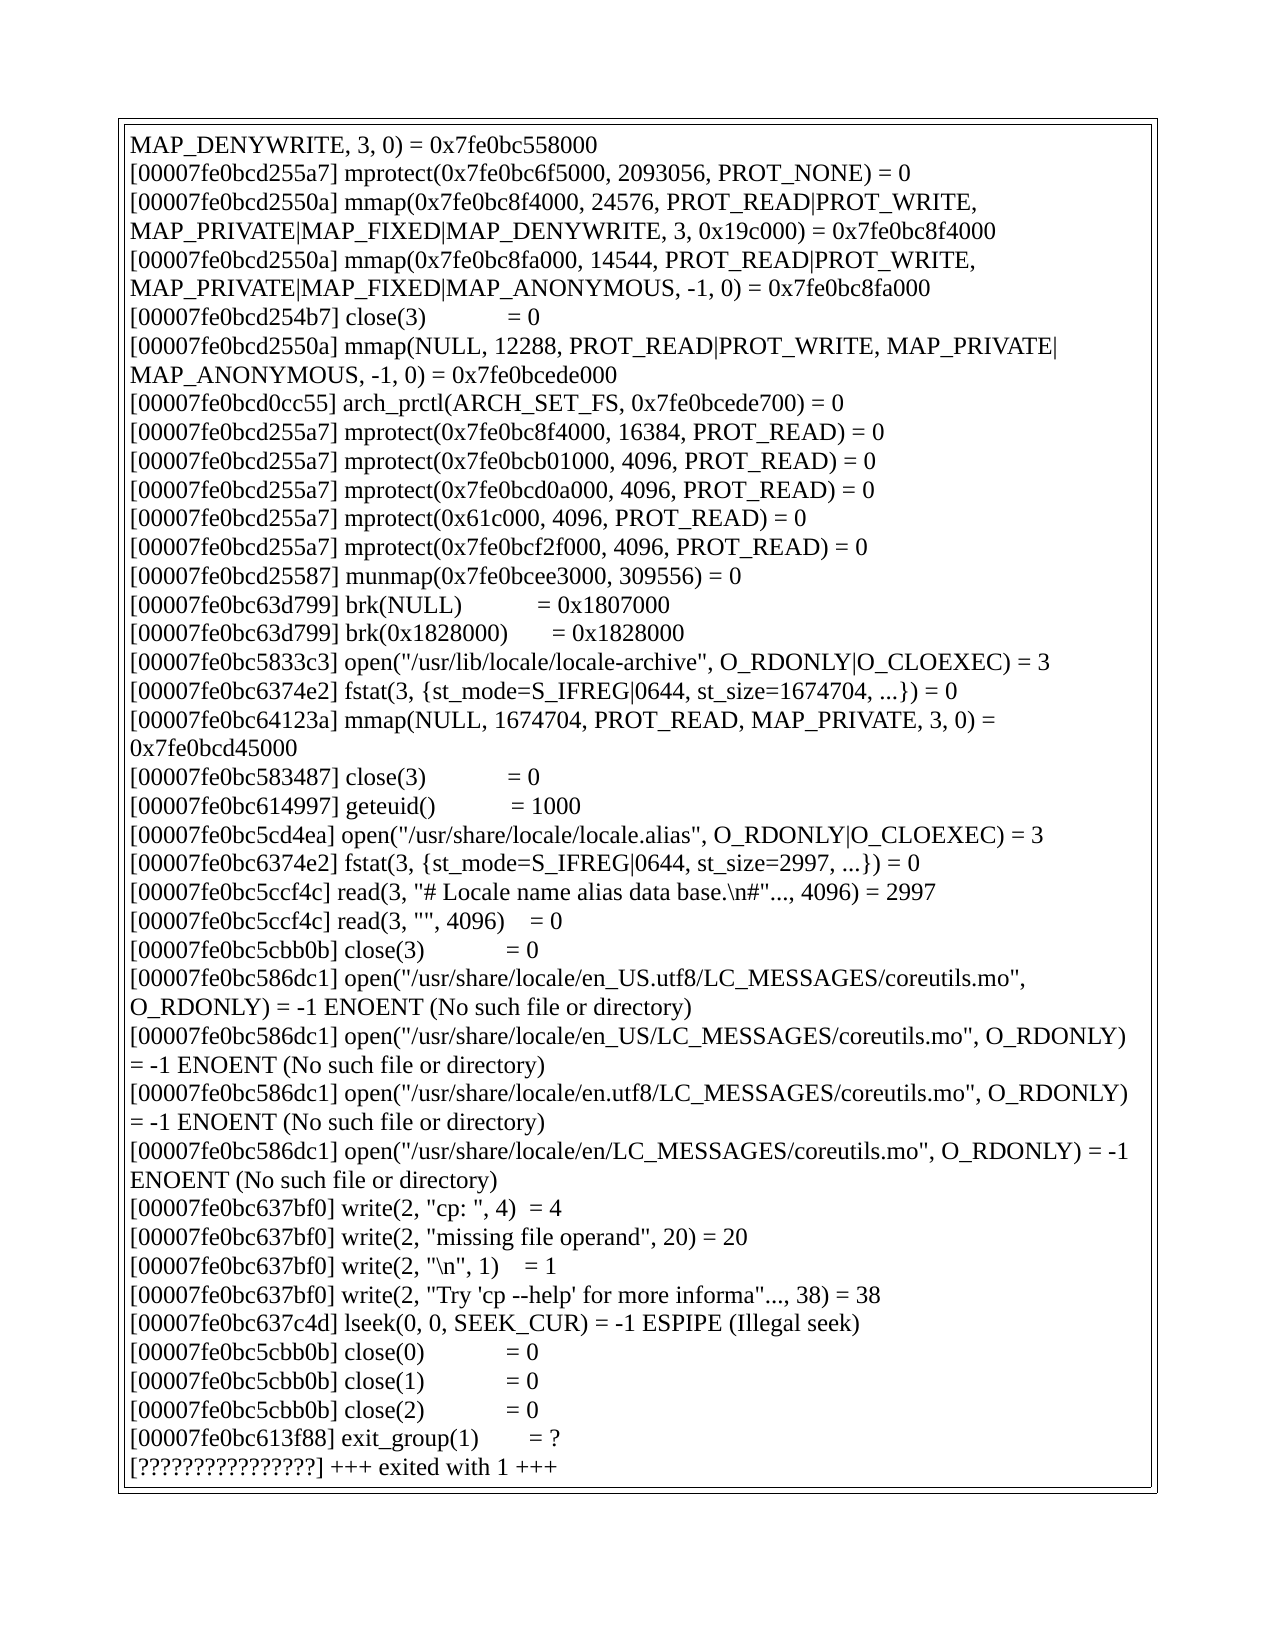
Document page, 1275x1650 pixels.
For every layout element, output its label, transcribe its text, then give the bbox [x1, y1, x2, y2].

table_header [119, 119, 1157, 1493]
table_cell MAP_DENYWRITE, 3, 0) = 0x7fe0bc558000 [00007fe0bcd255a7] mprotect(0x7fe0bc6f5000, 2093056, PROT_NONE) = 0 [00007fe0bcd2550a] mmap(0x7fe0bc8f4000, 24576, PROT_READ|PROT_WRITE, MAP_PRIVATE|MAP_FIXED|MAP_DENYWRITE, 3, 0x19c000) = 0x7fe0bc8f4000 [00007fe0bcd2550a] mmap(0x7fe0bc8fa000, 14544, PROT_READ|PROT_WRITE, MAP_PRIVATE|MAP_FIXED|MAP_ANONYMOUS, -1, 0) = 0x7fe0bc8fa000 [00007fe0bcd254b7] close(3) = 0 [00007fe0bcd2550a] mmap(NULL, 12288, PROT_READ|PROT_WRITE, MAP_PRIVATE|MAP_ANONYMOUS, -1, 0) = 0x7fe0bcede000 [00007fe0bcd0cc55] arch_prctl(ARCH_SET_FS, 0x7fe0bcede700) = 0 [00007fe0bcd255a7] mprotect(0x7fe0bc8f4000, 16384, PROT_READ) = 0 [00007fe0bcd255a7] mprotect(0x7fe0bcb01000, 4096, PROT_READ) = 0 [00007fe0bcd255a7] mprotect(0x7fe0bcd0a000, 4096, PROT_READ) = 0 [00007fe0bcd255a7] mprotect(0x61c000, 4096, PROT_READ) = 0 [00007fe0bcd255a7] mprotect(0x7fe0bcf2f000, 4096, PROT_READ) = 0 [00007fe0bcd25587] munmap(0x7fe0bcee3000, 309556) = 0 [00007fe0bc63d799] brk(NULL) = 0x1807000 [00007fe0bc63d799] brk(0x1828000) = 0x1828000 [00007fe0bc5833c3] open("/usr/lib/locale/locale-archive", O_RDONLY|O_CLOEXEC) = 3 [00007fe0bc6374e2] fstat(3, {st_mode=S_IFREG|0644, st_size=1674704, ...}) = 0 [00007fe0bc64123a] mmap(NULL, 1674704, PROT_READ, MAP_PRIVATE, 3, 0) = 0x7fe0bcd45000 [00007fe0bc583487] close(3) = 0 [00007fe0bc614997] geteuid() = 1000 [00007fe0bc5cd4ea] open("/usr/share/locale/locale.alias", O_RDONLY|O_CLOEXEC) = 3 [00007fe0bc6374e2] fstat(3, {st_mode=S_IFREG|0644, st_size=2997, ...}) = 0 [00007fe0bc5ccf4c] read(3, "# Locale name alias data base.\n#"..., 4096) = 2997 [00007fe0bc5ccf4c] read(3, "", 4096) = 0 [00007fe0bc5cbb0b] close(3) = 0 [00007fe0bc586dc1] open("/usr/share/locale/en_US.utf8/LC_MESSAGES/coreutils.mo", O_RDONLY) = -1 ENOENT (No such file or directory) [00007fe0bc586dc1] open("/usr/share/locale/en_US/LC_MESSAGES/coreutils.mo", O_RDONLY) = -1 ENOENT (No such file or directory) [00007fe0bc586dc1] open("/usr/share/locale/en.utf8/LC_MESSAGES/coreutils.mo", O_RDONLY) = -1 ENOENT (No such file or directory) [00007fe0bc586dc1] open("/usr/share/locale/en/LC_MESSAGES/coreutils.mo", O_RDONLY) = -1 ENOENT (No such file or directory) [00007fe0bc637bf0] write(2, "cp: ", 4) = 4 [00007fe0bc637bf0] write(2, "missing file operand", 20) = 20 [00007fe0bc637bf0] write(2, "\n", 1) = 1 [00007fe0bc637bf0] write(2, "Try 'cp --help' for more informa"..., 38) = 38 [00007fe0bc637c4d] lseek(0, 0, SEEK_CUR) = -1 ESPIPE (Illegal seek) [00007fe0bc5cbb0b] close(0) = 0 [00007fe0bc5cbb0b] close(1) = 0 [00007fe0bc5cbb0b] close(2) = 0 [00007fe0bc613f88] exit_group(1) = ? [????????????????] +++ exited with 1 +++ [125, 125, 1151, 1487]
